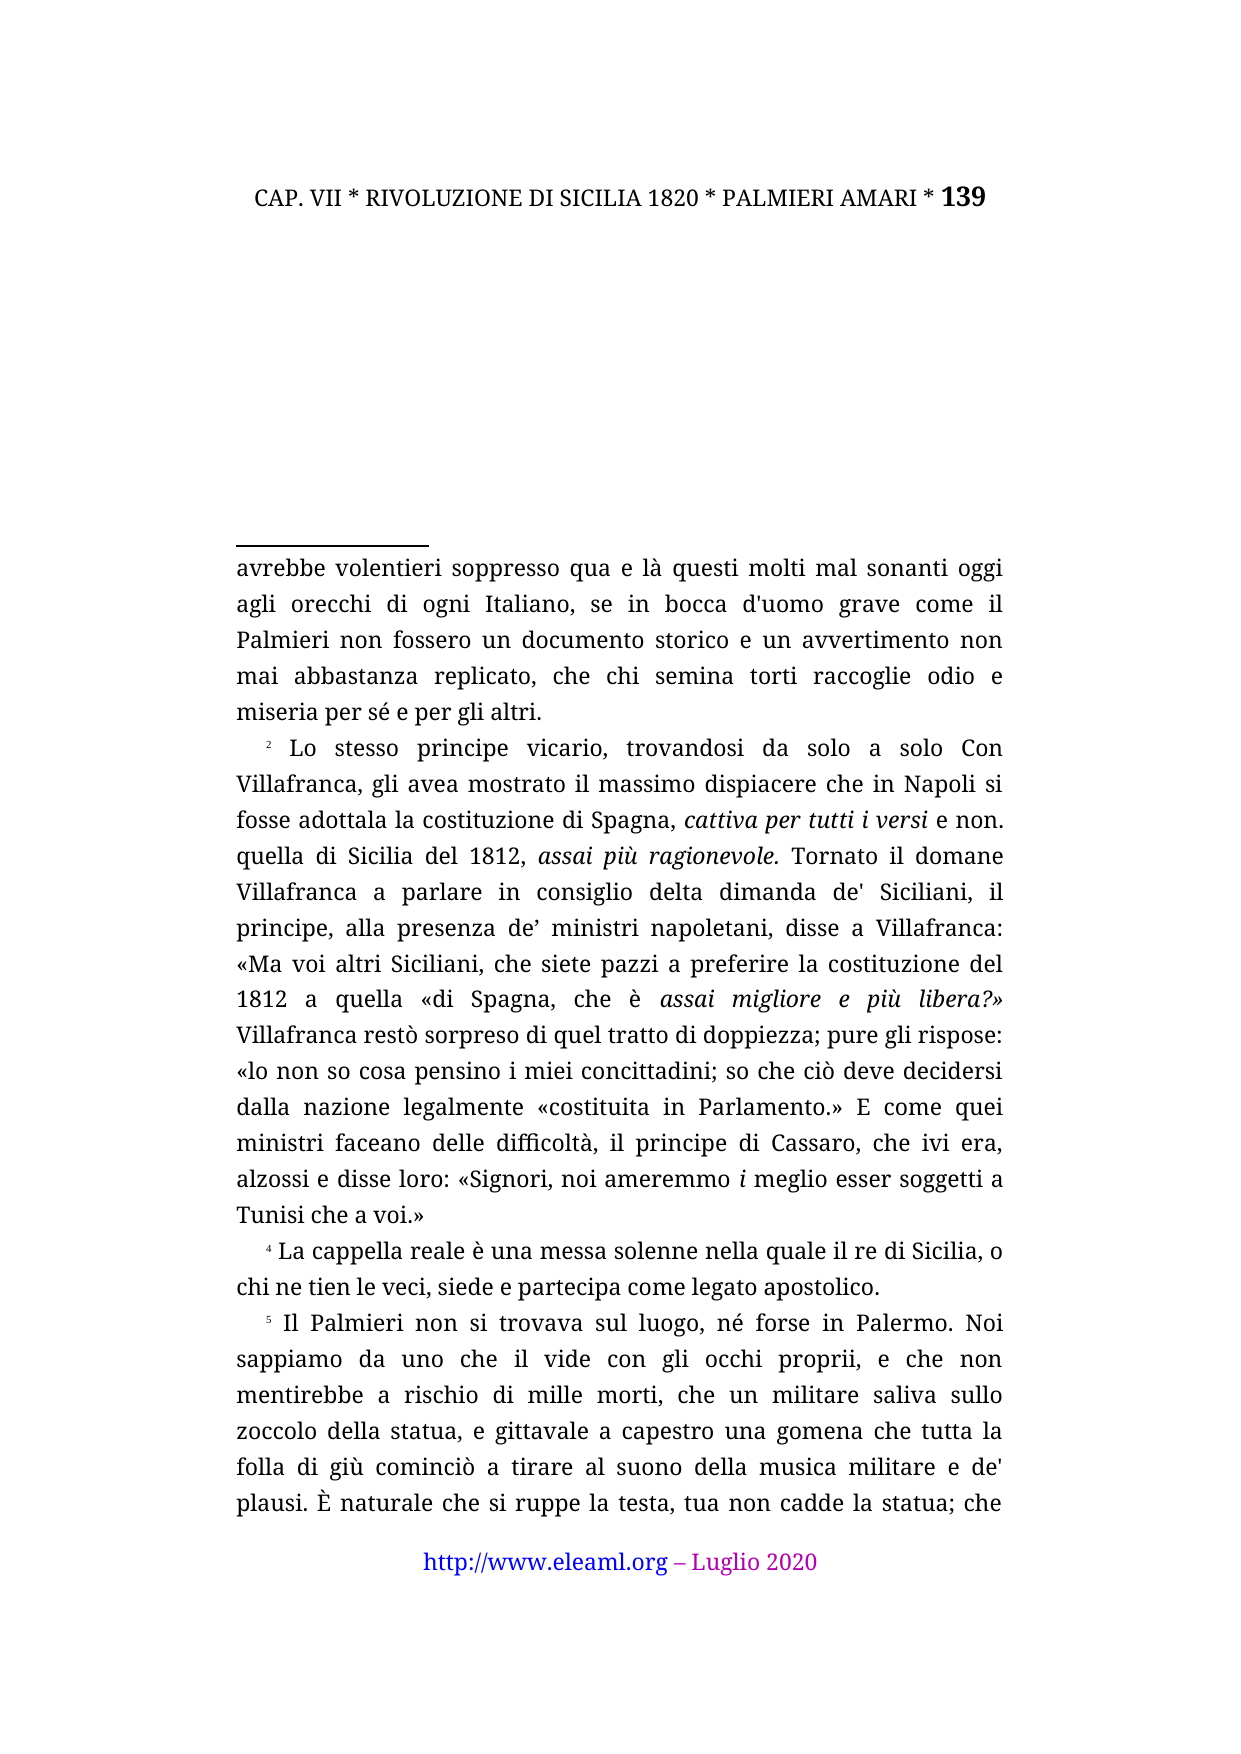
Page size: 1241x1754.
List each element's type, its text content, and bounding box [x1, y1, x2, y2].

text La cappella reale è una messa solenne nella quale il re di Sicilia, o chi ne tien le veci, siede e partecipa come legato apostolico. [236, 1235, 1004, 1302]
text Lo stesso principe vicario, trovandosi da solo a solo Con Villafranca, gli avea mostrato il massimo dispiacere che in Napoli si fosse adottala la costituzione di Spagna, cattiva per tutti i versi e non. quella di Sicilia del 1812, assai più ragionevole. Tornato il domane Villafranca a parlare in consiglio delta dimanda de' Siciliani, il principe, alla presenza de’ ministri napoletani, disse a Villafranca: «Ma voi altri Siciliani, che siete pazzi a preferire la costituzione del 1812 a quella «di Spagna, che è assai migliore e più libera?» Villafranca restò sorpreso di quel tratto di doppiezza; pure gli rispose: «lo non so cosa pensino i miei concittadini; so che ciò deve decidersi dalla nazione legalmente «costituita in Parlamento.» E come quei ministri faceano delle difficoltà, il principe di Cassaro, che ivi era, alzossi e disse loro: «Signori, noi ameremmo i meglio esser soggetti a Tunisi che a voi.» [236, 732, 1004, 1230]
text avrebbe volentieri soppresso qua e là questi molti mal sonanti oggi agli orecchi di ogni Italiano, se in bocca d'uomo grave come il Palmieri non fossero un documento storico e un avvertimento non mai abbastanza replicato, che chi semina torti raccoglie odio e miseria per sé e per gli altri. [236, 552, 1004, 727]
text Il Palmieri non si trovava sul luogo, né forse in Palermo. Noi sappiamo da uno che il vide con gli occhi proprii, e che non mentirebbe a rischio di mille morti, che un militare saliva sullo zoccolo della statua, e gittavale a capestro una gomena che tutta la folla di giù cominciò a tirare al suono della musica militare e de' plausi. È naturale che si ruppe la testa, tua non cadde la statua; che [236, 1307, 1004, 1518]
